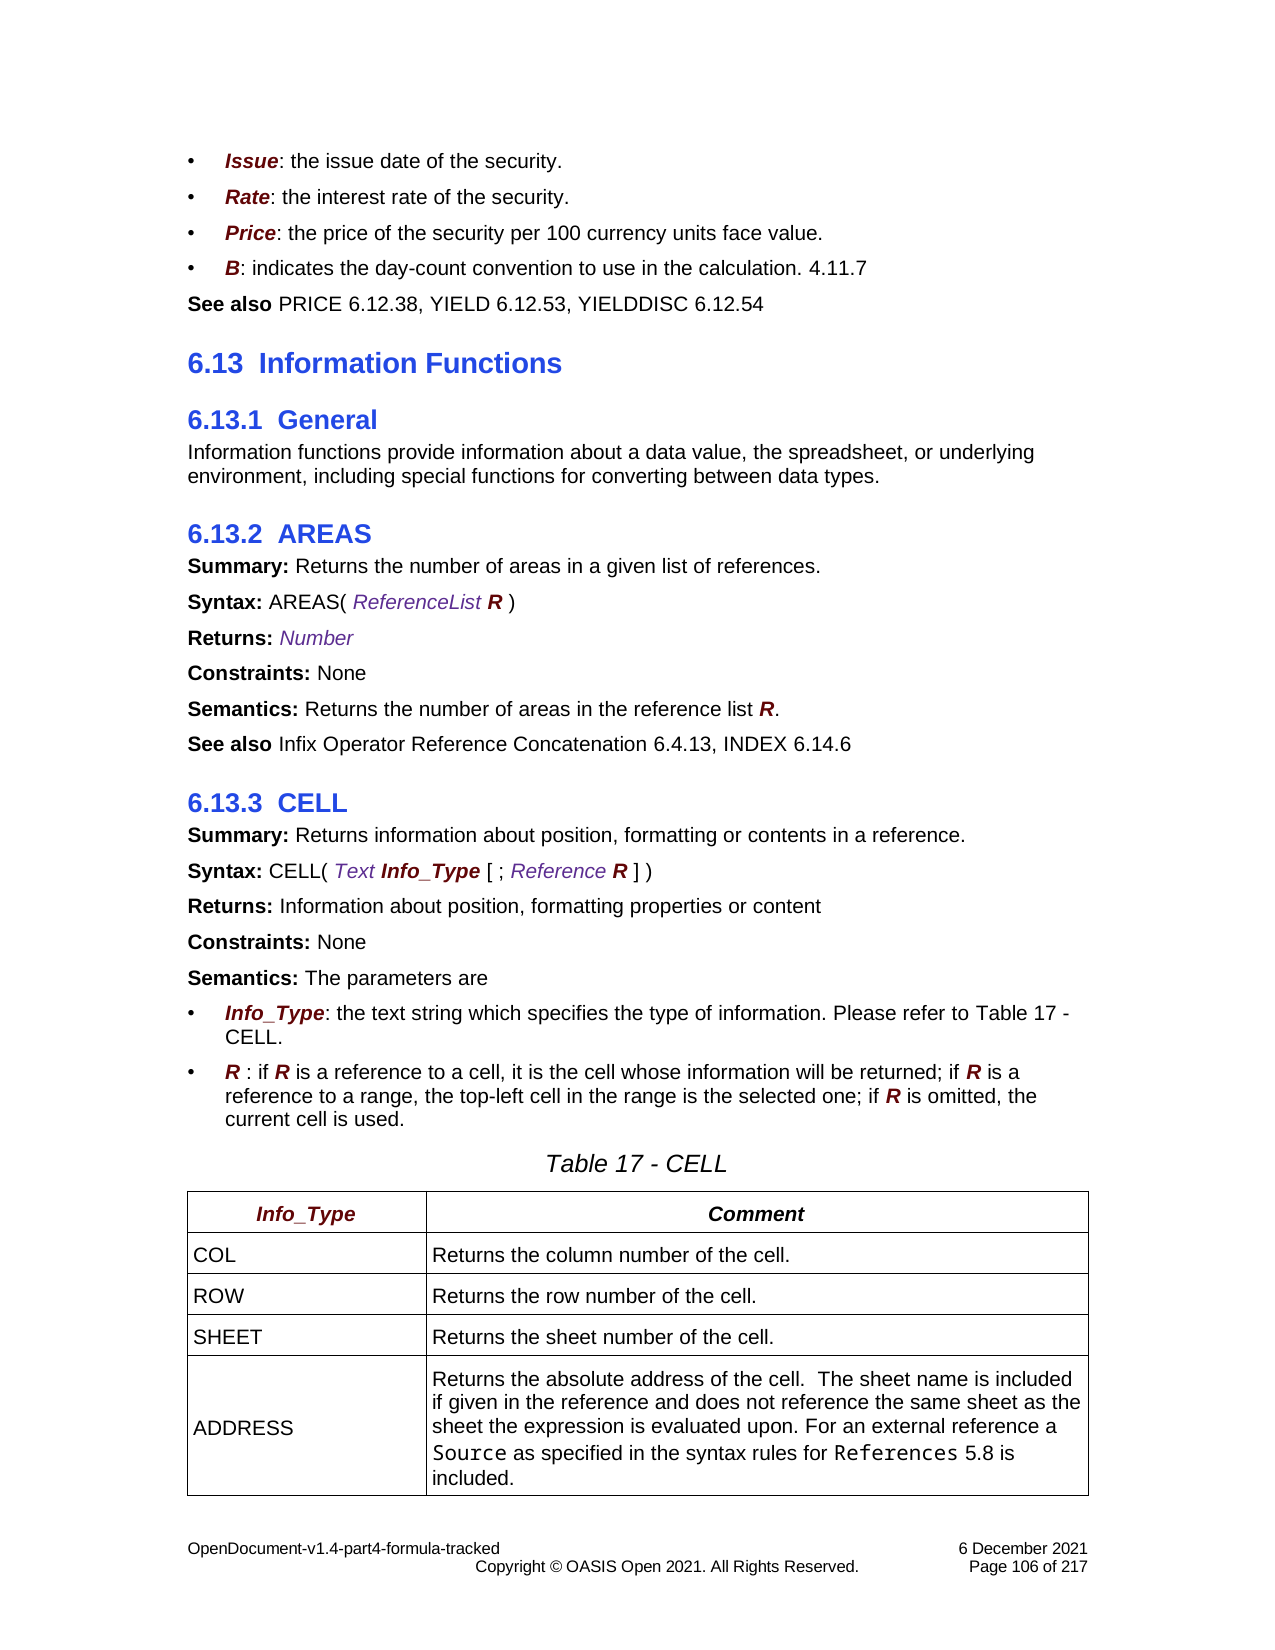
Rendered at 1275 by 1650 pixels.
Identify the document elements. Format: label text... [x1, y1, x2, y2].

text Summary: Returns the number of areas in a given list of references. [187, 555, 1088, 578]
list Rate: the interest rate of the security. [187, 186, 1088, 209]
list Info_Type: the text string which specifies the type of information. Please refer to Table 17 - CELL. [187, 1002, 1088, 1049]
text Semantics: Returns the number of areas in the reference list R. [187, 697, 1088, 721]
subtitle AREAS [187, 519, 1088, 549]
table_cell ROW [188, 1274, 426, 1314]
text See also Infix Operator Reference Concatenation 6.4.13, INDEX 6.14.6 [187, 733, 1088, 756]
text Constraints: None [187, 930, 1088, 954]
text Syntax: AREAS( ReferenceList R ) [187, 590, 1088, 614]
text Semantics: The parameters are [187, 966, 1088, 989]
table_cell Returns the column number of the cell. [427, 1233, 1088, 1273]
text Returns: Information about position, formatting properties or content [187, 895, 1088, 918]
text Constraints: None [187, 662, 1088, 685]
list Price: the price of the security per 100 currency units face value. [187, 221, 1088, 245]
subtitle CELL [187, 787, 1088, 817]
text Summary: Returns information about position, formatting or contents in a reference. [187, 823, 1088, 847]
table_cell Returns the row number of the cell. [427, 1274, 1088, 1314]
table_cell SHEET [188, 1315, 426, 1355]
subtitle General [187, 404, 1088, 434]
list B: indicates the day-count convention to use in the calculation. 4.11.7 [187, 257, 1088, 280]
list Issue: the issue date of the security. [187, 150, 1088, 173]
table_header Info_Type [188, 1192, 426, 1232]
table_cell Returns the absolute address of the cell. The sheet name is included if given in the reference and does not reference the same sheet as the sheet the expression is evaluated upon. For an external reference a Source as specified in the syntax rules for References 5.8 is included. [427, 1356, 1088, 1495]
table_cell COL [188, 1233, 426, 1273]
list R : if R is a reference to a cell, it is the cell whose information will be returned; if R is a reference to a range, the top-left cell in the range is the selected one; if R is omitted, the current cell is used. [187, 1061, 1088, 1131]
text Syntax: CELL( Text Info_Type [ ; Reference R ] ) [187, 859, 1088, 883]
text See also PRICE 6.12.38, YIELD 6.12.53, YIELDDISC 6.12.54 [187, 292, 1088, 316]
text Information functions provide information about a data value, the spreadsheet, or underlying environment, including special functions for converting between data types. [187, 441, 1088, 488]
subtitle Information Functions [187, 347, 1088, 379]
table_header Comment [427, 1192, 1088, 1232]
text Returns: Number [187, 626, 1088, 649]
table_cell ADDRESS [188, 1356, 426, 1495]
text Table 17 - CELL [187, 1150, 1088, 1178]
table_cell Returns the sheet number of the cell. [427, 1315, 1088, 1355]
